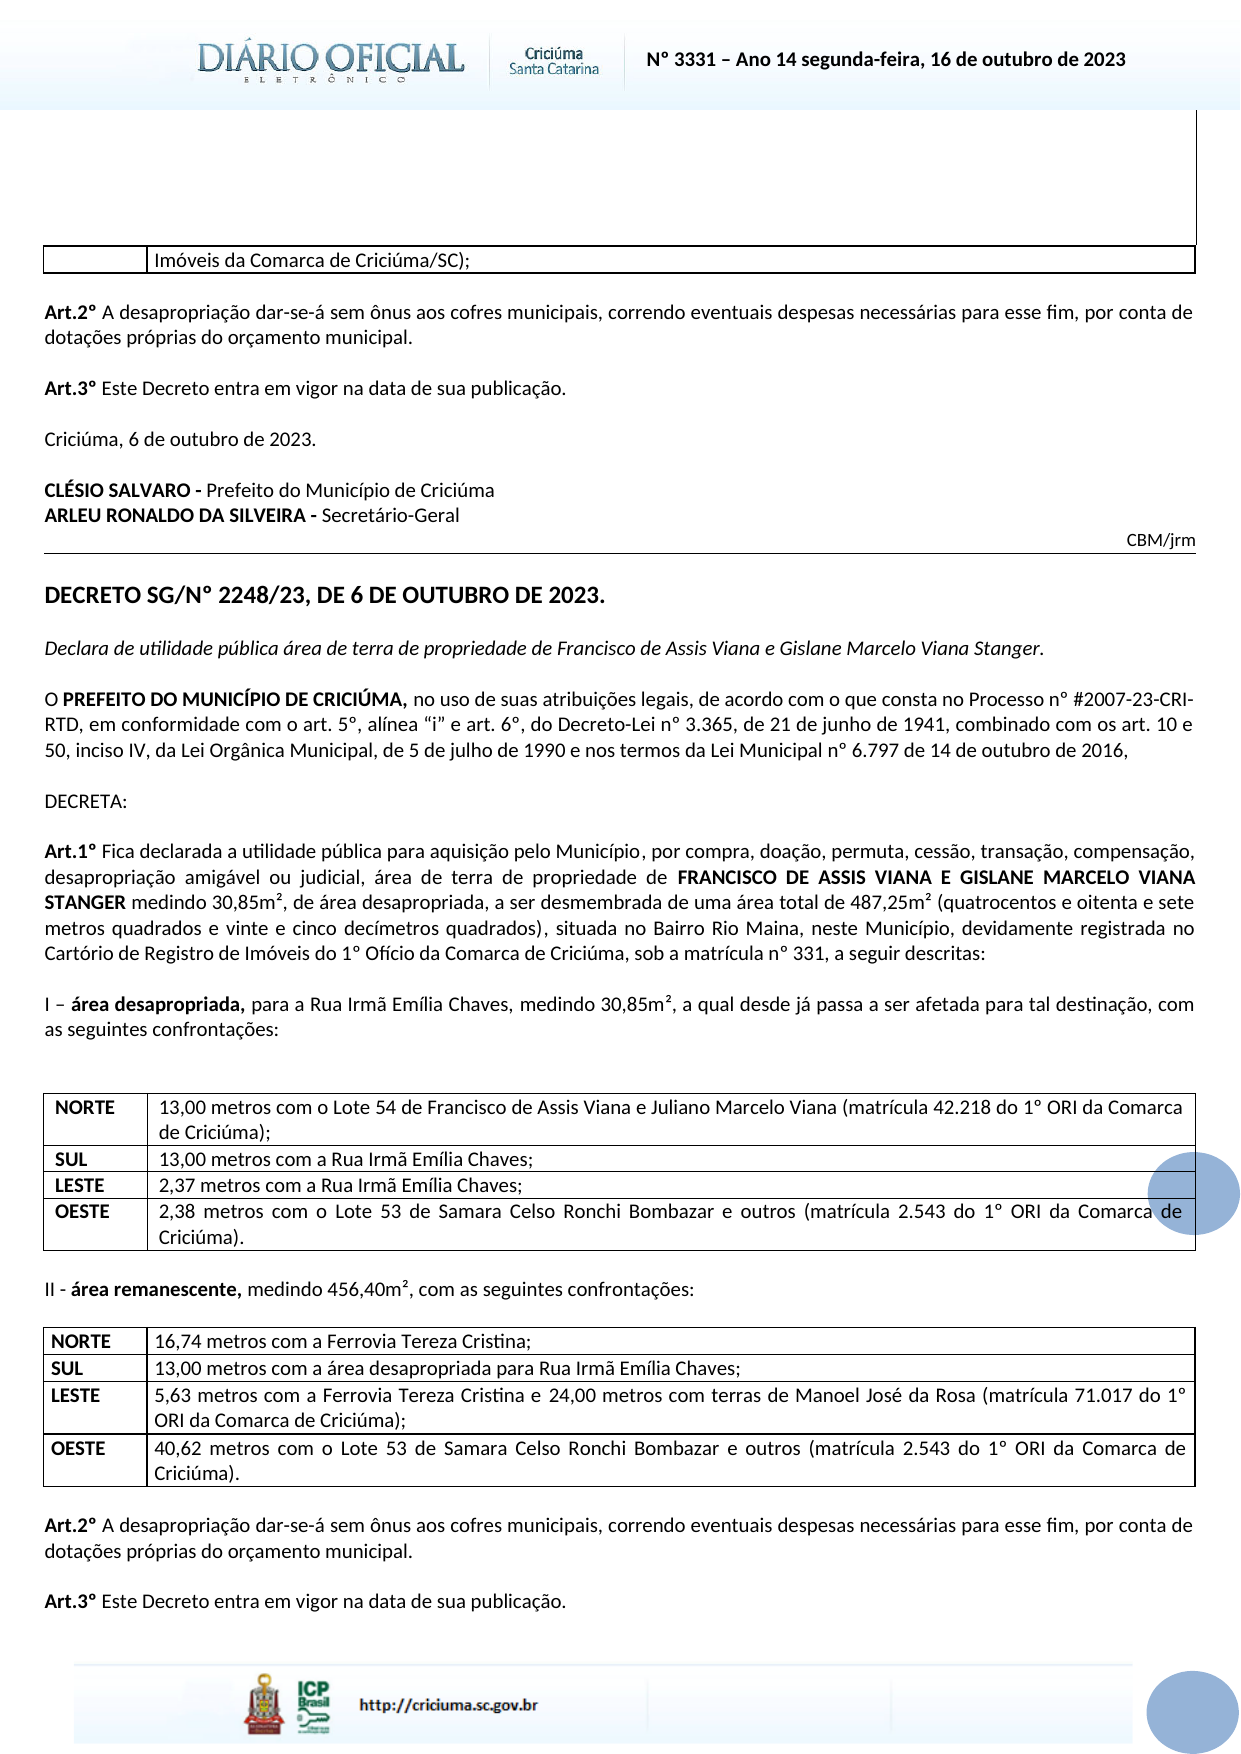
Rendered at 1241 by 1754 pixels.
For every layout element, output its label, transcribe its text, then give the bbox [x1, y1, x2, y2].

text Declara de utilidade pública área de terra de propriedade de Francisco de Assis Viana e Gislane Marcelo Viana Stanger. [44, 635, 1196, 661]
text Art.1º Fica declarada a utilidade pública para aquisição pelo Município, por compra, doação, permuta, cessão, transação, compensação, desapropriação amigável ou judicial, área de terra de propriedade de FRANCISCO DE ASSIS VIANA E GISLANE MARCELO VIANA STANGER medindo 30,85m², de área desapropriada, a ser desmembrada de uma área total de 487,25m² (quatrocentos e oitenta e sete metros quadrados e vinte e cinco decímetros quadrados), situada no Bairro Rio Maina, neste Município, devidamente registrada no Cartório de Registro de Imóveis do 1º Ofício da Comarca de Criciúma, sob a matrícula nº 331, a seguir descritas: [44, 839, 1196, 966]
text O PREFEITO DO MUNICÍPIO DE CRICIÚMA, no uso de suas atribuições legais, de acordo com o que consta no Processo nº #2007-23-CRI-RTD, em conformidade com o art. 5º, alínea “i” e art. 6º, do Decreto-Lei nº 3.365, de 21 de junho de 1941, combinado com os art. 10 e 50, inciso IV, da Lei Orgânica Municipal, de 5 de julho de 1990 e nos termos da Lei Municipal nº 6.797 de 14 de outubro de 2016, [44, 686, 1196, 762]
table_cell OESTE [44, 1435, 146, 1486]
table_header NORTE [44, 1094, 147, 1145]
text CBM/jrm [44, 528, 1196, 553]
table_cell SUL [44, 1355, 146, 1381]
table_cell 2,38 metros com o Lote 53 de Samara Celso Ronchi Bombazar e outros (matrícula 2.543 do 1º ORI da Comarca de Criciúma). [148, 1199, 1195, 1249]
table_cell Imóveis da Comarca de Criciúma/SC); [148, 247, 1194, 272]
table_cell 40,62 metros com o Lote 53 de Samara Celso Ronchi Bombazar e outros (matrícula 2.543 do 1º ORI da Comarca de Criciúma). [148, 1435, 1194, 1486]
table_cell LESTE [44, 1382, 146, 1433]
table_cell 13,00 metros com a Rua Irmã Emília Chaves; [148, 1146, 1195, 1171]
table_cell [44, 247, 146, 272]
table_cell 13,00 metros com a área desapropriada para Rua Irmã Emília Chaves; [148, 1355, 1194, 1381]
text ARLEU RONALDO DA SILVEIRA - Secretário-Geral [44, 502, 1240, 528]
text Criciúma, 6 de outubro de 2023. [44, 426, 1196, 452]
table_cell SUL [44, 1146, 147, 1171]
table_header NORTE [44, 1328, 146, 1354]
text Art.2º A desapropriação dar-se-á sem ônus aos cofres municipais, correndo eventuais despesas necessárias para esse fim, por conta de dotações próprias do orçamento municipal. [44, 1512, 1196, 1563]
text CLÉSIO SALVARO - Prefeito do Município de Criciúma [44, 477, 1240, 502]
table_cell 5,63 metros com a Ferrovia Tereza Cristina e 24,00 metros com terras de Manoel José da Rosa (matrícula 71.017 do 1º ORI da Comarca de Criciúma); [148, 1382, 1194, 1433]
text Art.3º Este Decreto entra em vigor na data de sua publicação. [44, 1589, 1196, 1614]
text DECRETA: [44, 788, 1196, 813]
text DECRETO SG/Nº 2248/23, DE 6 DE OUTUBRO DE 2023. [44, 579, 1196, 610]
table_cell LESTE [44, 1172, 147, 1198]
table_header 16,74 metros com a Ferrovia Tereza Cristina; [148, 1328, 1194, 1354]
table_cell 2,37 metros com a Rua Irmã Emília Chaves; [148, 1172, 1153, 1198]
text Art.2º A desapropriação dar-se-á sem ônus aos cofres municipais, correndo eventuais despesas necessárias para esse fim, por conta de dotações próprias do orçamento municipal. [44, 299, 1196, 350]
table_cell OESTE [44, 1199, 147, 1249]
text I – área desapropriada, para a Rua Irmã Emília Chaves, medindo 30,85m², a qual desde já passa a ser afetada para tal destinação, com as seguintes confrontações: [44, 991, 1196, 1042]
table_header 13,00 metros com o Lote 54 de Francisco de Assis Viana e Juliano Marcelo Viana (matrícula 42.218 do 1º ORI da Comarca de Criciúma); [148, 1094, 1195, 1145]
text II - área remanescente, medindo 456,40m², com as seguintes confrontações: [44, 1276, 1196, 1301]
text Art.3º Este Decreto entra em vigor na data de sua publicação. [44, 375, 1196, 401]
